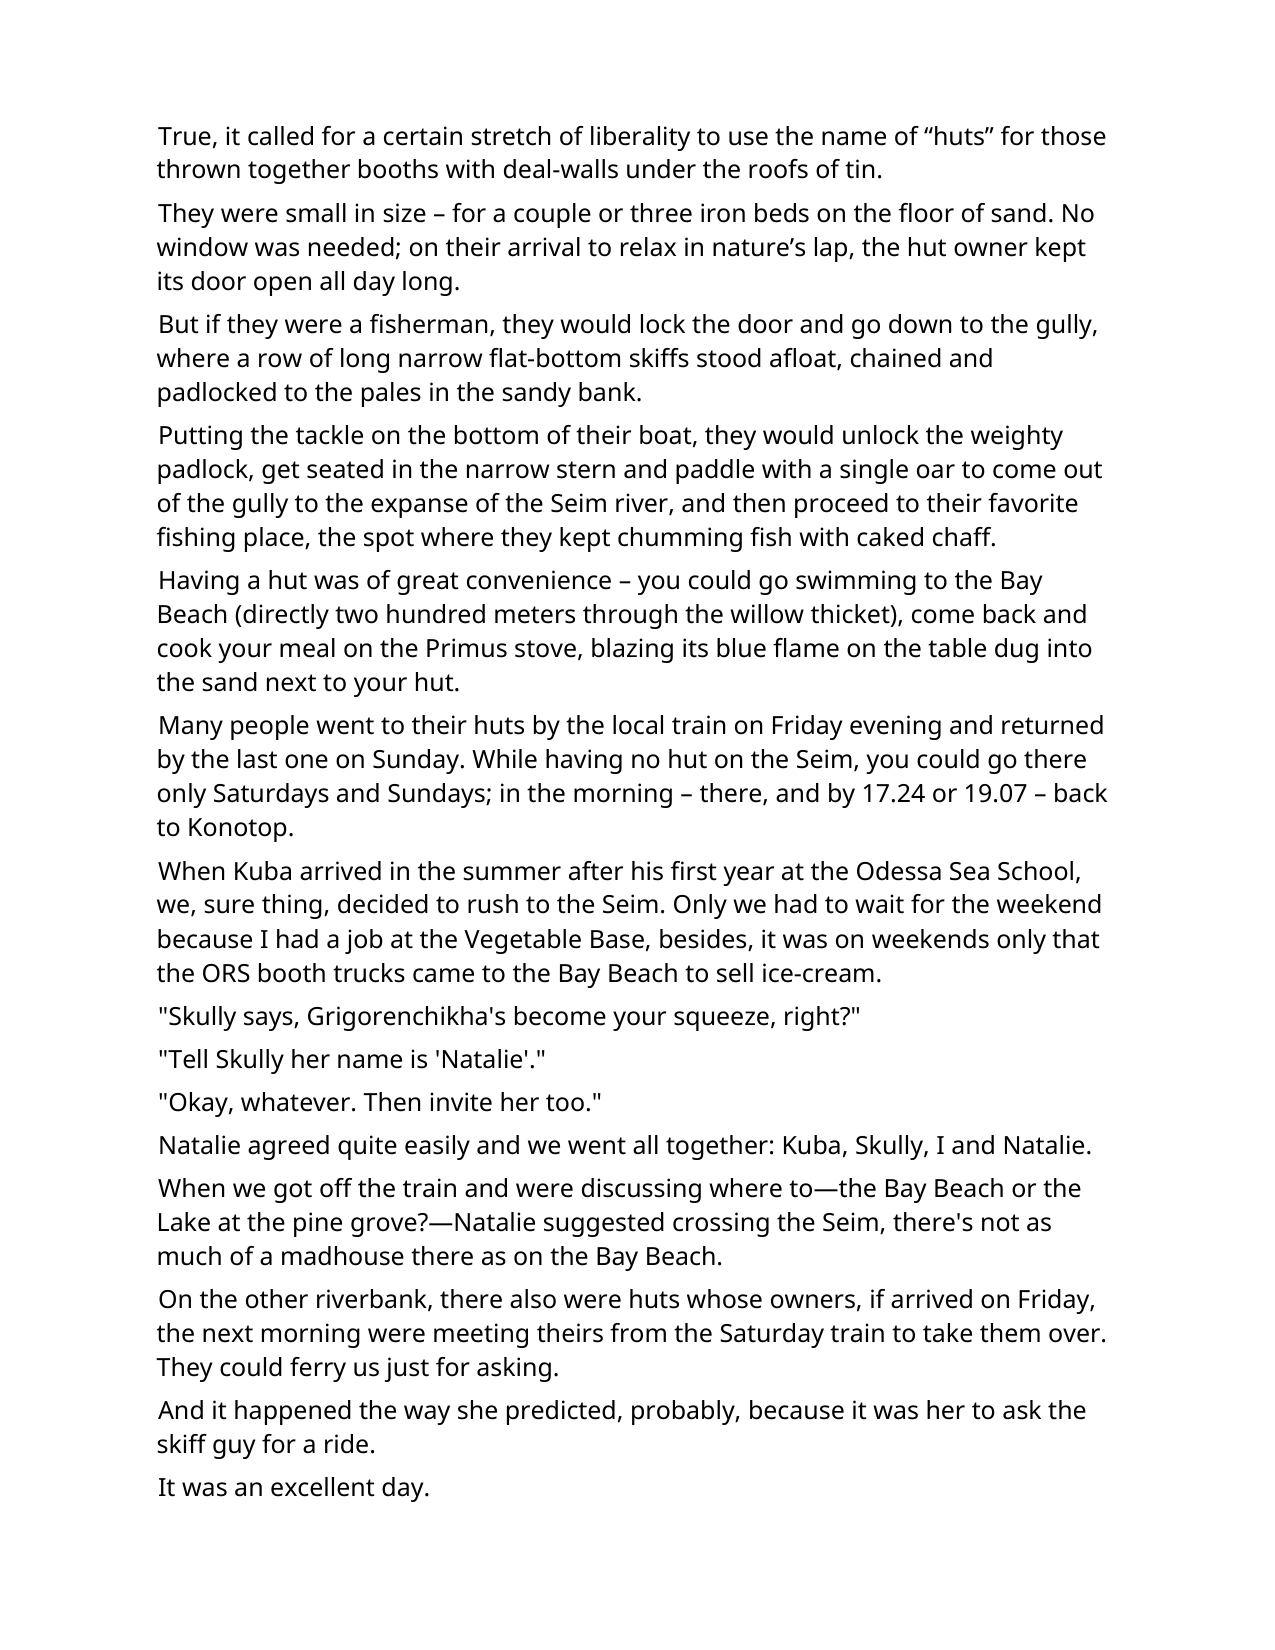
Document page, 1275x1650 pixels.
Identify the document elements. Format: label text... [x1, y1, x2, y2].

text "Skully says, Grigorenchikha's become your squeeze, right?" [156, 998, 1118, 1032]
text When we got off the train and were discussing where to—the Bay Beach or the Lake at the pine grove?—Natalie suggested crossing the Seim, there's not as much of a madhouse there as on the Bay Beach. [156, 1170, 1118, 1273]
text But if they were a fisherman, they would lock the door and go down to the gully, where a row of long narrow flat-bottom skiffs stood afloat, chained and padlocked to the pales in the sandy bank. [156, 306, 1118, 408]
text Having a hut was of great convenience – you could go swimming to the Bay Beach (directly two hundred meters through the willow thicket), come back and cook your meal on the Primus stove, blazing its blue flame on the table dug into the sand next to your hut. [156, 563, 1118, 699]
text They were small in size – for a couple or three iron beds on the floor of sand. No window was needed; on their arrival to relax in nature’s lap, the hut owner kept its door open all day long. [156, 195, 1118, 297]
text Putting the tackle on the bottom of their boat, they would unlock the weighty padlock, get seated in the narrow stern and paddle with a single oar to come out of the gully to the expanse of the Seim river, and then proceed to their favorite fishing place, the spot where they kept chumming fish with caked chaff. [156, 417, 1118, 554]
text On the other riverbank, there also were huts whose owners, if arrived on Friday, the next morning were meeting theirs from the Saturday train to take them over. They could ferry us just for asking. [156, 1282, 1118, 1384]
text When Kuba arrived in the summer after his first year at the Odessa Sea School, we, sure thing, decided to rush to the Seim. Only we had to wait for the weekend because I had a job at the Vegetable Base, besides, it was on weekends only that the ORS booth trucks came to the Bay Beach to sell ice-cream. [156, 853, 1118, 989]
text Many people went to their huts by the local train on Friday evening and returned by the last one on Sunday. While having no hut on the Seim, you could go there only Saturdays and Sundays; in the morning – there, and by 17.24 or 19.07 – back to Konotop. [156, 708, 1118, 844]
text It was an excellent day. [156, 1470, 1118, 1504]
text True, it called for a certain stretch of liberality to use the name of “huts” for those thrown together booths with deal-walls under the roofs of tin. [156, 118, 1118, 186]
text "Tell Skully her name is 'Natalie'." [156, 1041, 1118, 1075]
text "Okay, whatever. Then invite her too." [156, 1084, 1118, 1118]
text And it happened the way she predicted, probably, because it was her to ask the skiff guy for a ride. [156, 1393, 1118, 1461]
text Natalie agreed quite easily and we went all together: Kuba, Skully, I and Natalie. [156, 1127, 1118, 1161]
